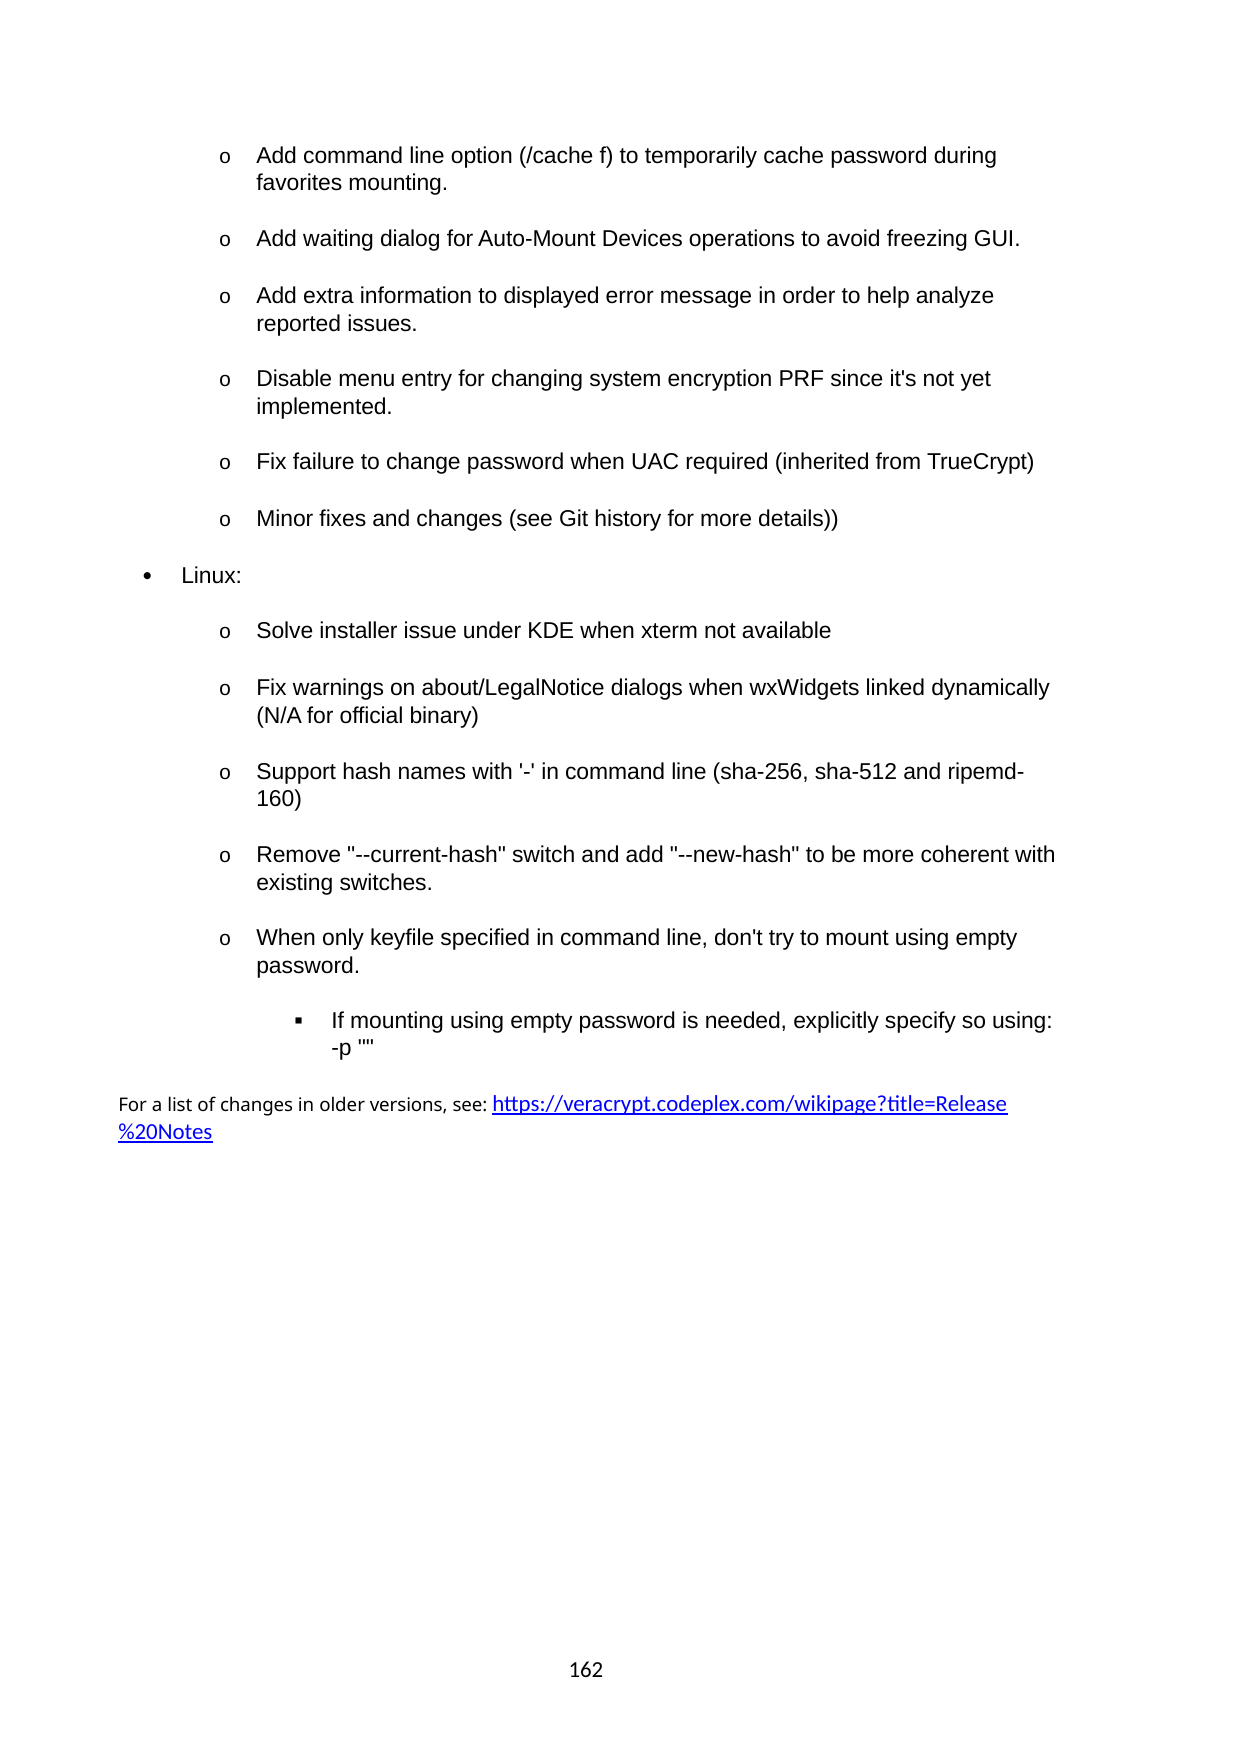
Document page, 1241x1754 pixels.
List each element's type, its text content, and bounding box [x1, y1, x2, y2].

list Add command line option (/cache f) to temporarily cache password during favorites mounting. [219, 142, 1065, 196]
list Disable menu entry for changing system encryption PRF since it's not yet implemented. [219, 365, 1065, 419]
list If mounting using empty password is needed, explicitly specify so using: -p "" [294, 1007, 1065, 1060]
list Support hash names with '-' in command line (sha-256, sha-512 and ripemd-160) [219, 758, 1065, 812]
text For a list of changes in older versions, see: https://veracrypt.codeplex.com/wikipage?title=Release%20Notes [118, 1089, 1065, 1145]
list When only keyfile specified in command line, don't try to mount using empty password. [219, 924, 1065, 978]
list Remove "--current-hash" switch and add "--new-hash" to be more coherent with existing switches. [219, 841, 1065, 895]
list Fix failure to change password when UAC required (inherited from TrueCrypt) [219, 448, 1065, 476]
list Add extra information to displayed error message in order to help analyze reported issues. [219, 282, 1065, 336]
list Minor fixes and changes (see Git history for more details)) [219, 505, 1065, 533]
list Add waiting dialog for Auto-Mount Devices operations to avoid freezing GUI. [219, 225, 1065, 253]
list Solve installer issue under KDE when xterm not available [219, 617, 1065, 645]
list Fix warnings on about/LegalNotice dialogs when wxWidgets linked dynamically (N/A for official binary) [219, 674, 1065, 728]
list Linux: [144, 562, 1065, 588]
